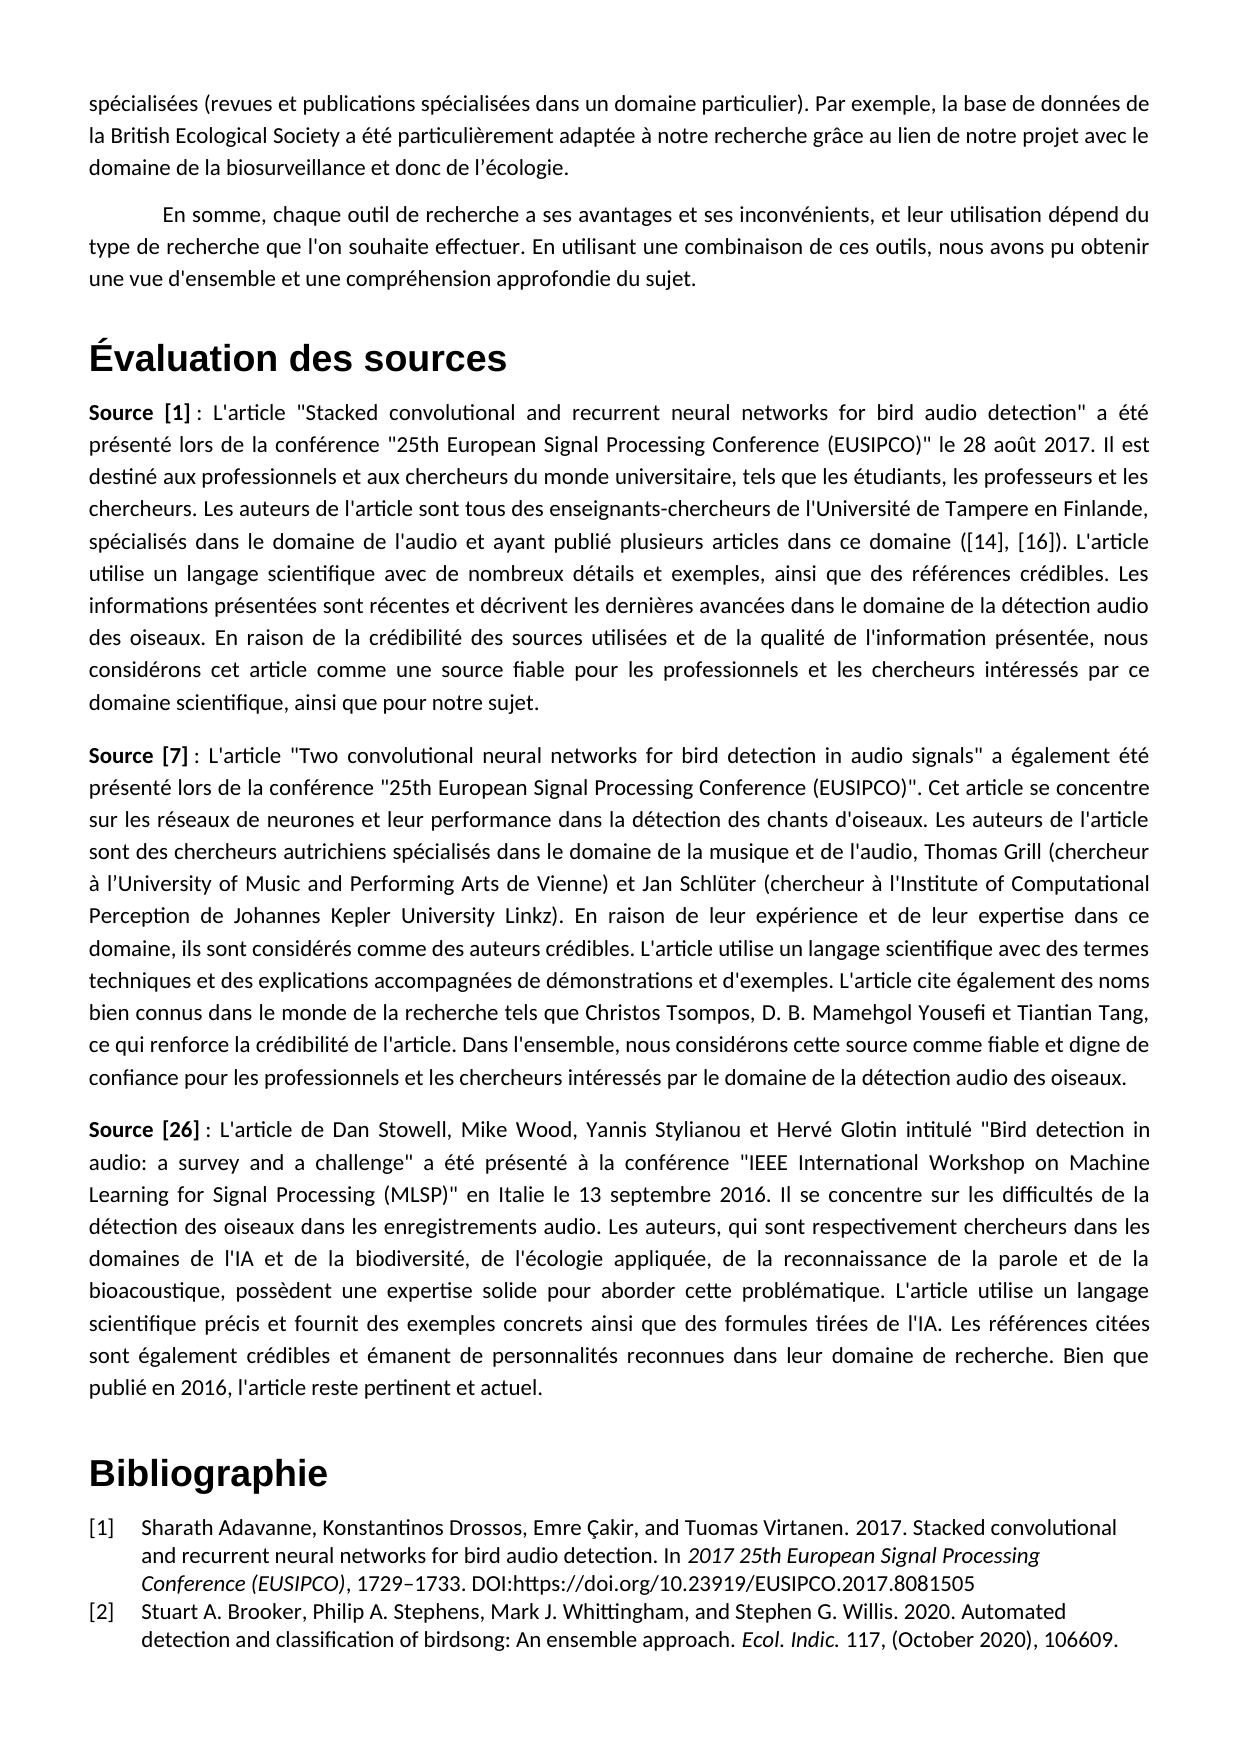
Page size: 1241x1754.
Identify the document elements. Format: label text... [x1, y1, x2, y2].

text spécialisées (revues et publications spécialisées dans un domaine particulier). Par exemple, la base de données de la British Ecological Society a été particulièrement adaptée à notre recherche grâce au lien de notre projet avec le domaine de la biosurveillance et donc de l’écologie. [89, 89, 1152, 181]
subtitle Bibliographie [89, 1451, 1152, 1494]
text En somme, chaque outil de recherche a ses avantages et ses inconvénients, et leur utilisation dépend du type de recherche que l'on souhaite effectuer. En utilisant une combinaison de ces outils, nous avons pu obtenir une vue d'ensemble et une compréhension approfondie du sujet. [89, 200, 1152, 292]
text [1] Sharath Adavanne, Konstantinos Drossos, Emre Çakir, and Tuomas Virtanen. 2017. Stacked convolutional and recurrent neural networks for bird audio detection. In 2017 25th European Signal Processing Conference (EUSIPCO), 1729–1733. DOI:https://doi.org/10.23919/EUSIPCO.2017.8081505 [89, 1513, 1152, 1597]
text [2] Stuart A. Brooker, Philip A. Stephens, Mark J. Whittingham, and Stephen G. Willis. 2020. Automated detection and classification of birdsong: An ensemble approach. Ecol. Indic. 117, (October 2020), 106609. [89, 1597, 1152, 1653]
text Source [26] : L'article de Dan Stowell, Mike Wood, Yannis Stylianou et Hervé Glotin intitulé "Bird detection in audio: a survey and a challenge" a été présenté à la conférence "IEEE International Workshop on Machine Learning for Signal Processing (MLSP)" en Italie le 13 septembre 2016. Il se concentre sur les difficultés de la détection des oiseaux dans les enregistrements audio. Les auteurs, qui sont respectivement chercheurs dans les domaines de l'IA et de la biodiversité, de l'écologie appliquée, de la reconnaissance de la parole et de la bioacoustique, possèdent une expertise solide pour aborder cette problématique. L'article utilise un langage scientifique précis et fournit des exemples concrets ainsi que des formules tirées de l'IA. Les références citées sont également crédibles et émanent de personnalités reconnues dans leur domaine de recherche. Bien que publié en 2016, l'article reste pertinent et actuel. [89, 1116, 1152, 1401]
text Source [7] : L'article "Two convolutional neural networks for bird detection in audio signals" a également été présenté lors de la conférence "25th European Signal Processing Conference (EUSIPCO)". Cet article se concentre sur les réseaux de neurones et leur performance dans la détection des chants d'oiseaux. Les auteurs de l'article sont des chercheurs autrichiens spécialisés dans le domaine de la musique et de l'audio, Thomas Grill (chercheur à l’University of Music and Performing Arts de Vienne) et Jan Schlüter (chercheur à l'Institute of Computational Perception de Johannes Kepler University Linkz). En raison de leur expérience et de leur expertise dans ce domaine, ils sont considérés comme des auteurs crédibles. L'article utilise un langage scientifique avec des termes techniques et des explications accompagnées de démonstrations et d'exemples. L'article cite également des noms bien connus dans le monde de la recherche tels que Christos Tsompos, D. B. Mamehgol Yousefi et Tiantian Tang, ce qui renforce la crédibilité de l'article. Dans l'ensemble, nous considérons cette source comme fiable et digne de confiance pour les professionnels et les chercheurs intéressés par le domaine de la détection audio des oiseaux. [89, 741, 1152, 1091]
subtitle Évaluation des sources [89, 336, 1152, 379]
text Source [1] : L'article "Stacked convolutional and recurrent neural networks for bird audio detection" a été présenté lors de la conférence "25th European Signal Processing Conference (EUSIPCO)" le 28 août 2017. Il est destiné aux professionnels et aux chercheurs du monde universitaire, tels que les étudiants, les professeurs et les chercheurs. Les auteurs de l'article sont tous des enseignants-chercheurs de l'Université de Tampere en Finlande, spécialisés dans le domaine de l'audio et ayant publié plusieurs articles dans ce domaine ([14], [16]). L'article utilise un langage scientifique avec de nombreux détails et exemples, ainsi que des références crédibles. Les informations présentées sont récentes et décrivent les dernières avancées dans le domaine de la détection audio des oiseaux. En raison de la crédibilité des sources utilisées et de la qualité de l'information présentée, nous considérons cet article comme une source fiable pour les professionnels et les chercheurs intéressés par ce domaine scientifique, ainsi que pour notre sujet. [89, 398, 1152, 716]
